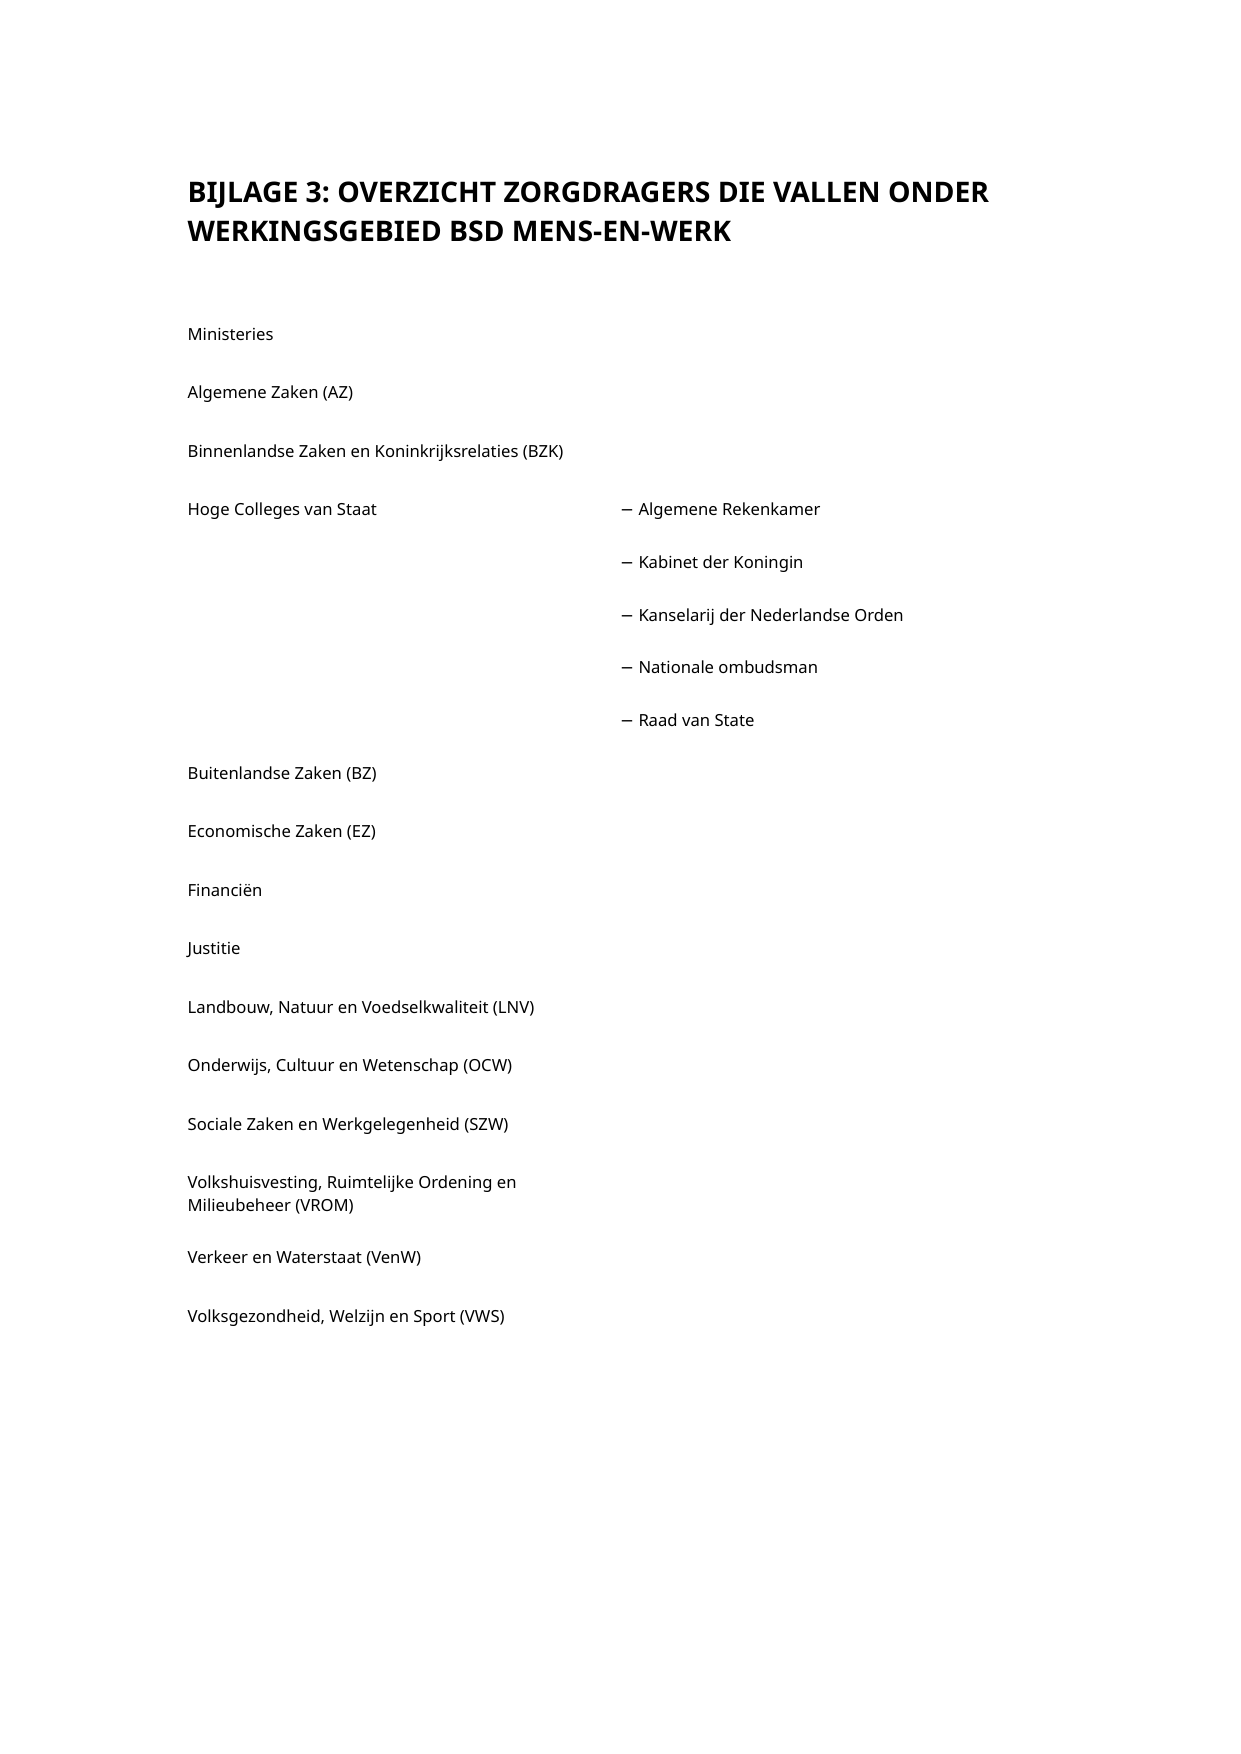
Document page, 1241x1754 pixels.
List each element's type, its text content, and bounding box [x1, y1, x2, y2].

table_cell Binnenlandse Zaken en Koninkrijksrelaties (BZK) [188, 440, 620, 498]
table_cell Justitie [188, 937, 620, 995]
table_cell Financiën [188, 879, 620, 937]
table_cell Landbouw, Natuur en Voedselkwaliteit (LNV) [188, 995, 620, 1054]
table_cell Economische Zaken (EZ) [188, 820, 620, 878]
table_cell [620, 1171, 1053, 1246]
table_cell Verkeer en Waterstaat (VenW) [188, 1246, 620, 1304]
table_cell [620, 820, 1053, 878]
table_header [620, 323, 1053, 381]
table_cell [620, 440, 1053, 498]
table_header Ministeries [188, 323, 620, 381]
table_cell [620, 995, 1053, 1054]
table_cell [620, 1054, 1053, 1112]
table_cell [620, 1112, 1053, 1171]
table_cell [620, 1305, 1053, 1363]
table_cell Volksgezondheid, Welzijn en Sport (VWS) [188, 1305, 620, 1363]
subtitle BIJLAGE 3: OVERZICHT ZORGDRAGERS DIE VALLEN ONDER WERKINGSGEBIED BSD MENS-EN-WERK [187, 172, 1053, 250]
table_cell Sociale Zaken en Werkgelegenheid (SZW) [188, 1112, 620, 1171]
table_cell Algemene Zaken (AZ) [188, 381, 620, 439]
table_cell Onderwijs, Cultuur en Wetenschap (OCW) [188, 1054, 620, 1112]
table_cell [620, 879, 1053, 937]
table_cell [620, 1246, 1053, 1304]
table_cell Hoge Colleges van Staat [188, 498, 620, 762]
table_cell [620, 937, 1053, 995]
table_cell [620, 762, 1053, 820]
table_cell Volkshuisvesting, Ruimtelijke Ordening en Milieubeheer (VROM) [188, 1171, 620, 1246]
table_cell − Algemene Rekenkamer − Kabinet der Koningin − Kanselarij der Nederlandse Orden − Nationale ombudsman − Raad van State [620, 498, 1053, 762]
table_cell [620, 381, 1053, 439]
table_cell Buitenlandse Zaken (BZ) [188, 762, 620, 820]
